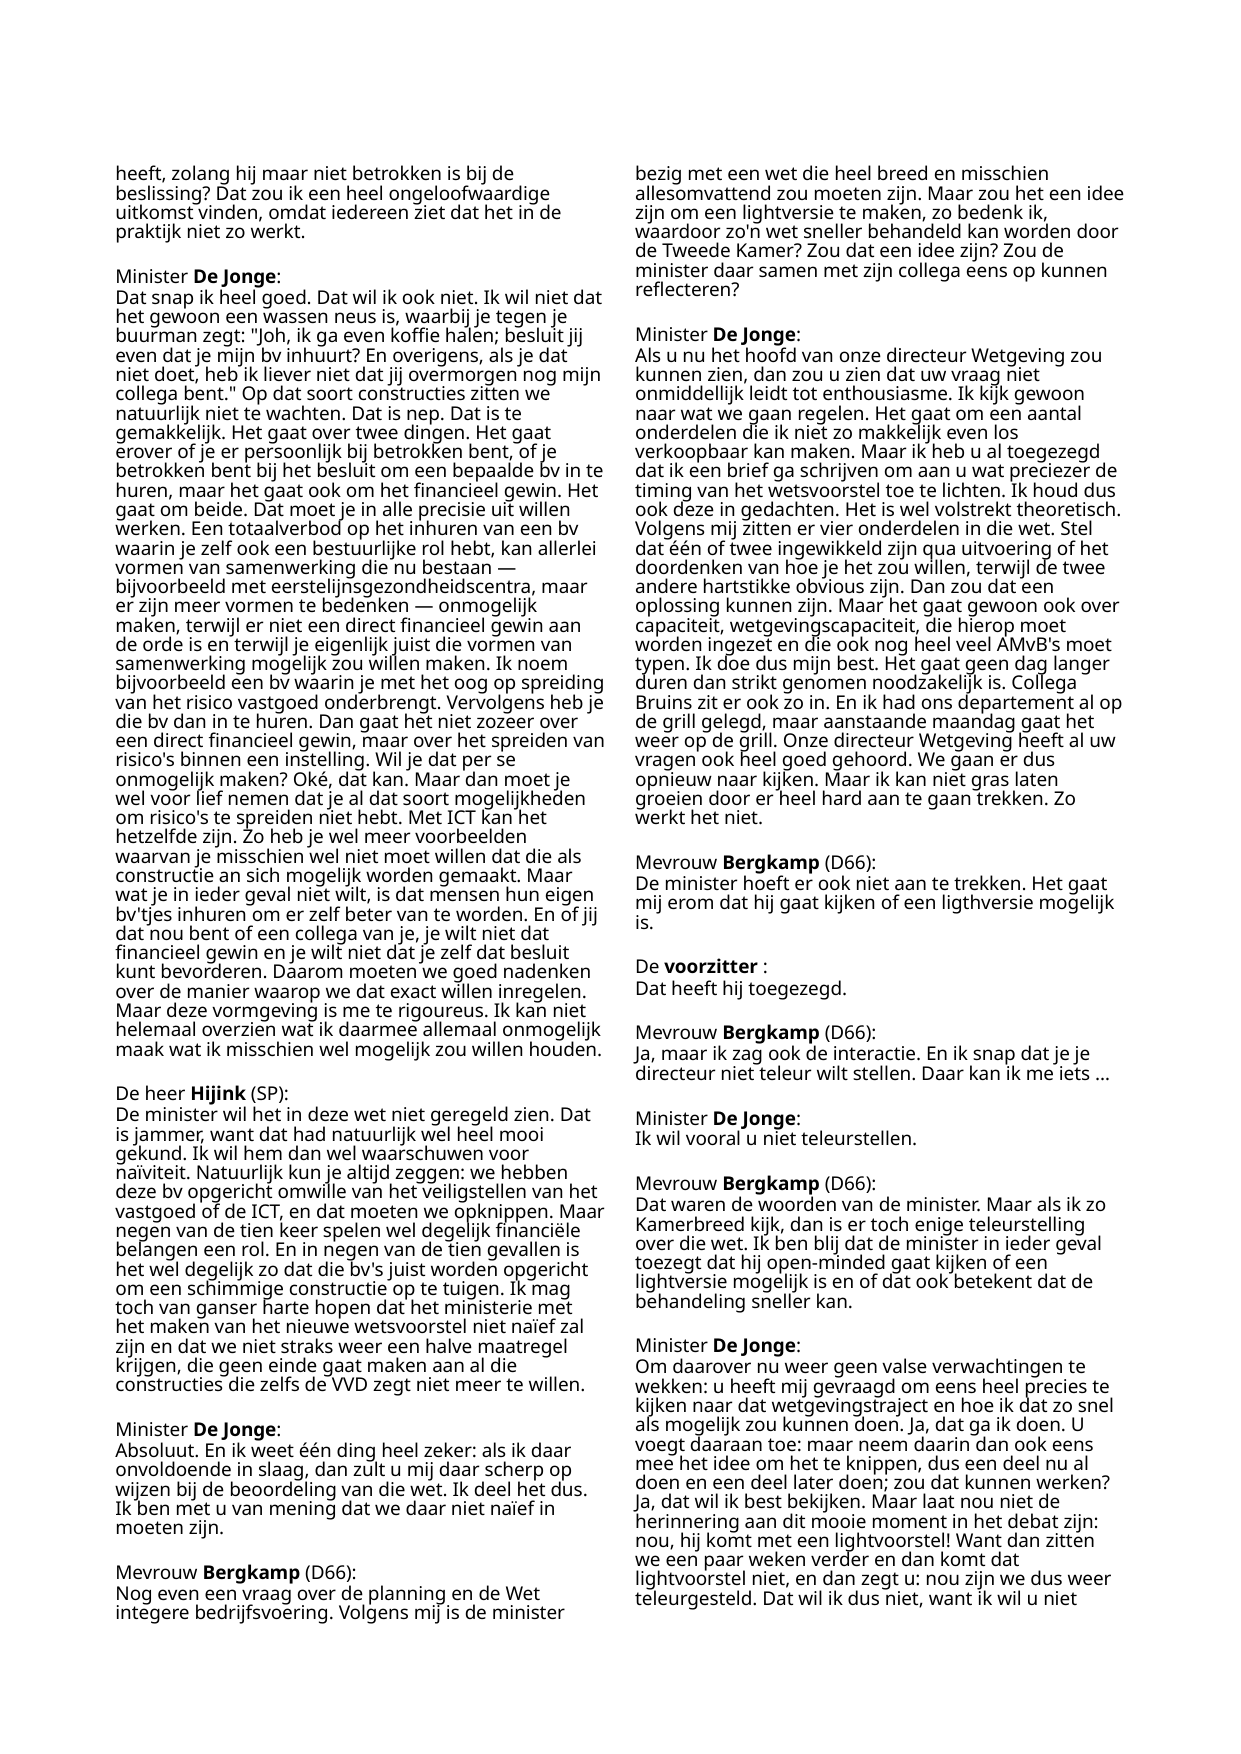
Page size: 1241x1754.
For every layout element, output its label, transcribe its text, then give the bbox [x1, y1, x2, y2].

text De minister wil het in deze wet niet geregeld zien. Dat is jammer, want dat had natuurlijk wel heel mooi gekund. Ik wil hem dan wel waarschuwen voor naïviteit. Natuurlijk kun je altijd zeggen: we hebben deze bv opgericht omwille van het veiligstellen van het vastgoed of de ICT, en dat moeten we opknippen. Maar negen van de tien keer spelen wel degelijk financiële belangen een rol. En in negen van de tien gevallen is het wel degelijk zo dat die bv's juist worden opgericht om een schimmige constructie op te tuigen. Ik mag toch van ganser harte hopen dat het ministerie met het maken van het nieuwe wetsvoorstel niet naïef zal zijn en dat we niet straks weer een halve maatregel krijgen, die geen einde gaat maken aan al die constructies die zelfs de VVD zegt niet meer te willen. [115, 1106, 605, 1395]
text Ja, maar ik zag ook de interactie. En ik snap dat je je directeur niet teleur wilt stellen. Daar kan ik me iets … [635, 1045, 1125, 1084]
text Absoluut. En ik weet één ding heel zeker: als ik daar onvoldoende in slaag, dan zult u mij daar scherp op wijzen bij de beoordeling van die wet. Ik deel het dus. Ik ben met u van mening dat we daar niet naïef in moeten zijn. [115, 1442, 605, 1538]
text De heer Hijink (SP): [115, 1081, 605, 1106]
text Minister De Jonge: [115, 263, 605, 289]
text Dat waren de woorden van de minister. Maar als ik zo Kamerbreed kijk, dan is er toch enige teleurstelling over die wet. Ik ben blij dat de minister in ieder geval toezegt dat hij open-minded gaat kijken of een lightversie mogelijk is en of dat ook betekent dat de behandeling sneller kan. [635, 1196, 1125, 1312]
text Dat snap ik heel goed. Dat wil ik ook niet. Ik wil niet dat het gewoon een wassen neus is, waarbij je tegen je buurman zegt: "Joh, ik ga even koffie halen; besluit jij even dat je mijn bv inhuurt? En overigens, als je dat niet doet, heb ik liever niet dat jij overmorgen nog mijn collega bent." Op dat soort constructies zitten we natuurlijk niet te wachten. Dat is nep. Dat is te gemakkelijk. Het gaat over twee dingen. Het gaat erover of je er persoonlijk bij betrokken bent, of je betrokken bent bij het besluit om een bepaalde bv in te huren, maar het gaat ook om het financieel gewin. Het gaat om beide. Dat moet je in alle precisie uit willen werken. Een totaalverbod op het inhuren van een bv waarin je zelf ook een bestuurlijke rol hebt, kan allerlei vormen van samenwerking die nu bestaan — bijvoorbeeld met eerstelijnsgezondheidscentra, maar er zijn meer vormen te bedenken — onmogelijk maken, terwijl er niet een direct financieel gewin aan de orde is en terwijl je eigenlijk juist die vormen van samenwerking mogelijk zou willen maken. Ik noem bijvoorbeeld een bv waarin je met het oog op spreiding van het risico vastgoed onderbrengt. Vervolgens heb je die bv dan in te huren. Dan gaat het niet zozeer over een direct financieel gewin, maar over het spreiden van risico's binnen een instelling. Wil je dat per se onmogelijk maken? Oké, dat kan. Maar dan moet je wel voor lief nemen dat je al dat soort mogelijkheden om risico's te spreiden niet hebt. Met ICT kan het hetzelfde zijn. Zo heb je wel meer voorbeelden waarvan je misschien wel niet moet willen dat die als constructie an sich mogelijk worden gemaakt. Maar wat je in ieder geval niet wilt, is dat mensen hun eigen bv'tjes inhuren om er zelf beter van te worden. En of jij dat nou bent of een collega van je, je wilt niet dat financieel gewin en je wilt niet dat je zelf dat besluit kunt bevorderen. Daarom moeten we goed nadenken over de manier waarop we dat exact willen inregelen. Maar deze vormgeving is me te rigoureus. Ik kan niet helemaal overzien wat ik daarmee allemaal onmogelijk maak wat ik misschien wel mogelijk zou willen houden. [115, 289, 605, 1060]
text Nog even een vraag over de planning en de Wet integere bedrijfsvoering. Volgens mij is de minister [115, 1585, 605, 1623]
text Minister De Jonge: [115, 1416, 605, 1442]
text heeft, zolang hij maar niet betrokken is bij de beslissing? Dat zou ik een heel ongeloofwaardige uitkomst vinden, omdat iedereen ziet dat het in de praktijk niet zo werkt. [115, 165, 605, 242]
text Minister De Jonge: [635, 1105, 1125, 1130]
text Mevrouw Bergkamp (D66): [635, 1019, 1125, 1045]
text Als u nu het hoofd van onze directeur Wetgeving zou kunnen zien, dan zou u zien dat uw vraag niet onmiddellijk leidt tot enthousiasme. Ik kijk gewoon naar wat we gaan regelen. Het gaat om een aantal onderdelen die ik niet zo makkelijk even los verkoopbaar kan maken. Maar ik heb u al toegezegd dat ik een brief ga schrijven om aan u wat preciezer de timing van het wetsvoorstel toe te lichten. Ik houd dus ook deze in gedachten. Het is wel volstrekt theoretisch. Volgens mij zitten er vier onderdelen in die wet. Stel dat één of twee ingewikkeld zijn qua uitvoering of het doordenken van hoe je het zou willen, terwijl de twee andere hartstikke obvious zijn. Dan zou dat een oplossing kunnen zijn. Maar het gaat gewoon ook over capaciteit, wetgevingscapaciteit, die hierop moet worden ingezet en die ook nog heel veel AMvB's moet typen. Ik doe dus mijn best. Het gaat geen dag langer duren dan strikt genomen noodzakelijk is. Collega Bruins zit er ook zo in. En ik had ons departement al op de grill gelegd, maar aanstaande maandag gaat het weer op de grill. Onze directeur Wetgeving heeft al uw vragen ook heel goed gehoord. We gaan er dus opnieuw naar kijken. Maar ik kan niet gras laten groeien door er heel hard aan te gaan trekken. Zo werkt het niet. [635, 347, 1125, 828]
text Minister De Jonge: [635, 1333, 1125, 1358]
text Mevrouw Bergkamp (D66): [115, 1559, 605, 1585]
text Minister De Jonge: [635, 321, 1125, 347]
text bezig met een wet die heel breed en misschien allesomvattend zou moeten zijn. Maar zou het een idee zijn om een lightversie te maken, zo bedenk ik, waardoor zo'n wet sneller behandeld kan worden door de Tweede Kamer? Zou dat een idee zijn? Zou de minister daar samen met zijn collega eens op kunnen reflecteren? [635, 165, 1125, 300]
text Om daarover nu weer geen valse verwachtingen te wekken: u heeft mij gevraagd om eens heel precies te kijken naar dat wetgevingstraject en hoe ik dat zo snel als mogelijk zou kunnen doen. Ja, dat ga ik doen. U voegt daaraan toe: maar neem daarin dan ook eens mee het idee om het te knippen, dus een deel nu al doen en een deel later doen; zou dat kunnen werken? Ja, dat wil ik best bekijken. Maar laat nou niet de herinnering aan dit mooie moment in het debat zijn: nou, hij komt met een lightvoorstel! Want dan zitten we een paar weken verder en dan komt dat lightvoorstel niet, en dan zegt u: nou zijn we dus weer teleurgesteld. Dat wil ik dus niet, want ik wil u niet [635, 1358, 1125, 1609]
text De minister hoeft er ook niet aan te trekken. Het gaat mij erom dat hij gaat kijken of een ligthversie mogelijk is. [635, 875, 1125, 933]
text Mevrouw Bergkamp (D66): [635, 849, 1125, 875]
text De voorzitter : [635, 954, 1125, 979]
text Dat heeft hij toegezegd. [635, 979, 1125, 999]
text Mevrouw Bergkamp (D66): [635, 1171, 1125, 1196]
text Ik wil vooral u niet teleurstellen. [635, 1130, 1125, 1150]
